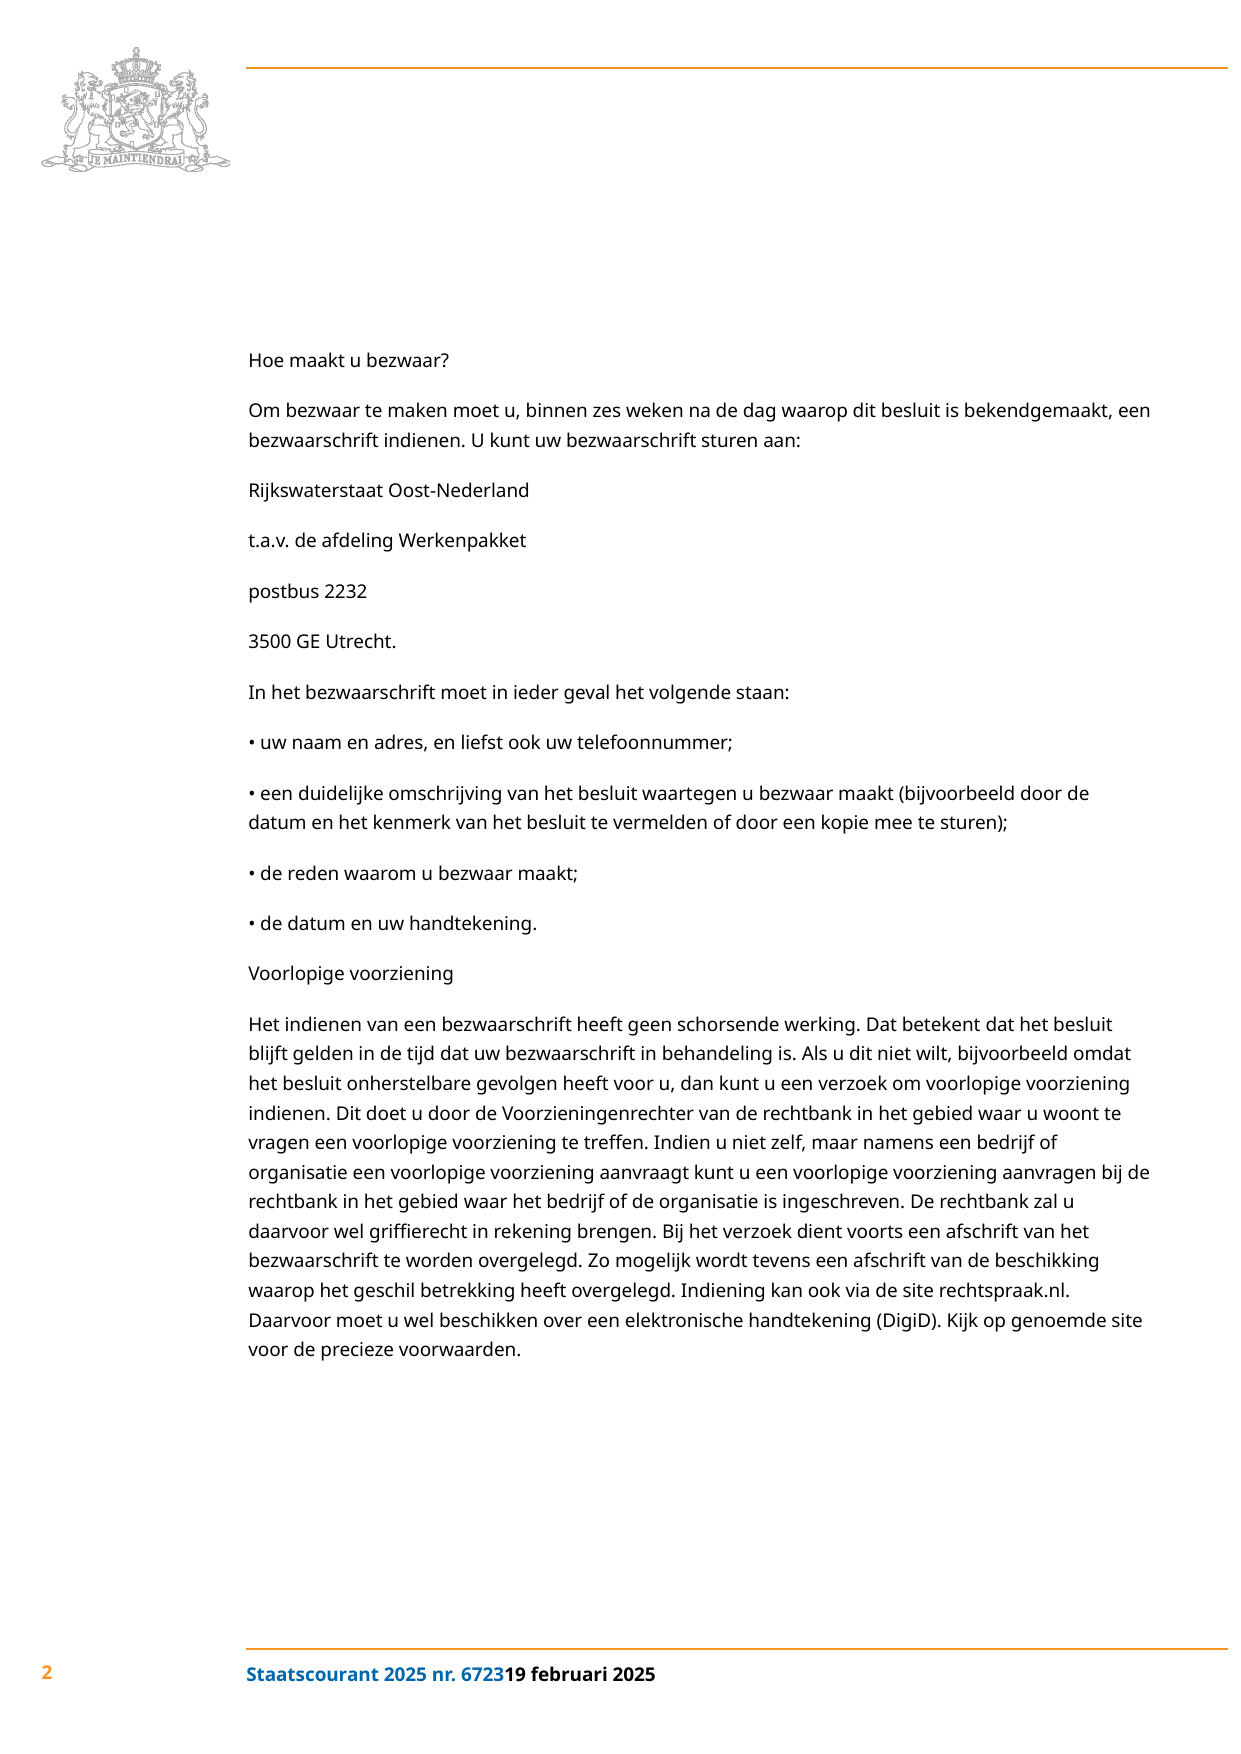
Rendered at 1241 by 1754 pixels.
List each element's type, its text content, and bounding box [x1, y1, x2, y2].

text Hoe maakt u bezwaar? [248, 347, 1152, 373]
text • een duidelijke omschrijving van het besluit waartegen u bezwaar maakt (bijvoorbeeld door de datum en het kenmerk van het besluit te vermelden of door een kopie mee te sturen); [248, 780, 1152, 835]
text In het bezwaarschrift moet in ieder geval het volgende staan: [248, 679, 1152, 705]
text postbus 2232 [248, 578, 1152, 604]
text • uw naam en adres, en liefst ook uw telefoonnummer; [248, 729, 1152, 755]
text Om bezwaar te maken moet u, binnen zes weken na de dag waarop dit besluit is bekendgemaakt, een bezwaarschrift indienen. U kunt uw bezwaarschrift sturen aan: [248, 397, 1152, 453]
text Voorlopige voorziening [248, 961, 1152, 986]
text t.a.v. de afdeling Werkenpakket [248, 528, 1152, 553]
text • de datum en uw handtekening. [248, 910, 1152, 936]
text Rijkswaterstaat Oost-Nederland [248, 477, 1152, 503]
picture [41, 47, 231, 172]
text • de reden waarom u bezwaar maakt; [248, 860, 1152, 886]
text Het indienen van een bezwaarschrift heeft geen schorsende werking. Dat betekent dat het besluit blijft gelden in de tijd dat uw bezwaarschrift in behandeling is. Als u dit niet wilt, bijvoorbeeld omdat het besluit onherstelbare gevolgen heeft voor u, dan kunt u een verzoek om voorlopige voorziening indienen. Dit doet u door de Voorzieningenrechter van de rechtbank in het gebied waar u woont te vragen een voorlopige voorziening te treffen. Indien u niet zelf, maar namens een bedrijf of organisatie een voorlopige voorziening aanvraagt kunt u een voorlopige voorziening aanvragen bij de rechtbank in het gebied waar het bedrijf of de organisatie is ingeschreven. De rechtbank zal u daarvoor wel griffierecht in rekening brengen. Bij het verzoek dient voorts een afschrift van het bezwaarschrift te worden overgelegd. Zo mogelijk wordt tevens een afschrift van de beschikking waarop het geschil betrekking heeft overgelegd. Indiening kan ook via de site rechtspraak.nl. Daarvoor moet u wel beschikken over een elektronische handtekening (DigiD). Kijk op genoemde site voor de precieze voorwaarden. [248, 1011, 1152, 1362]
text 3500 GE Utrecht. [248, 628, 1152, 654]
